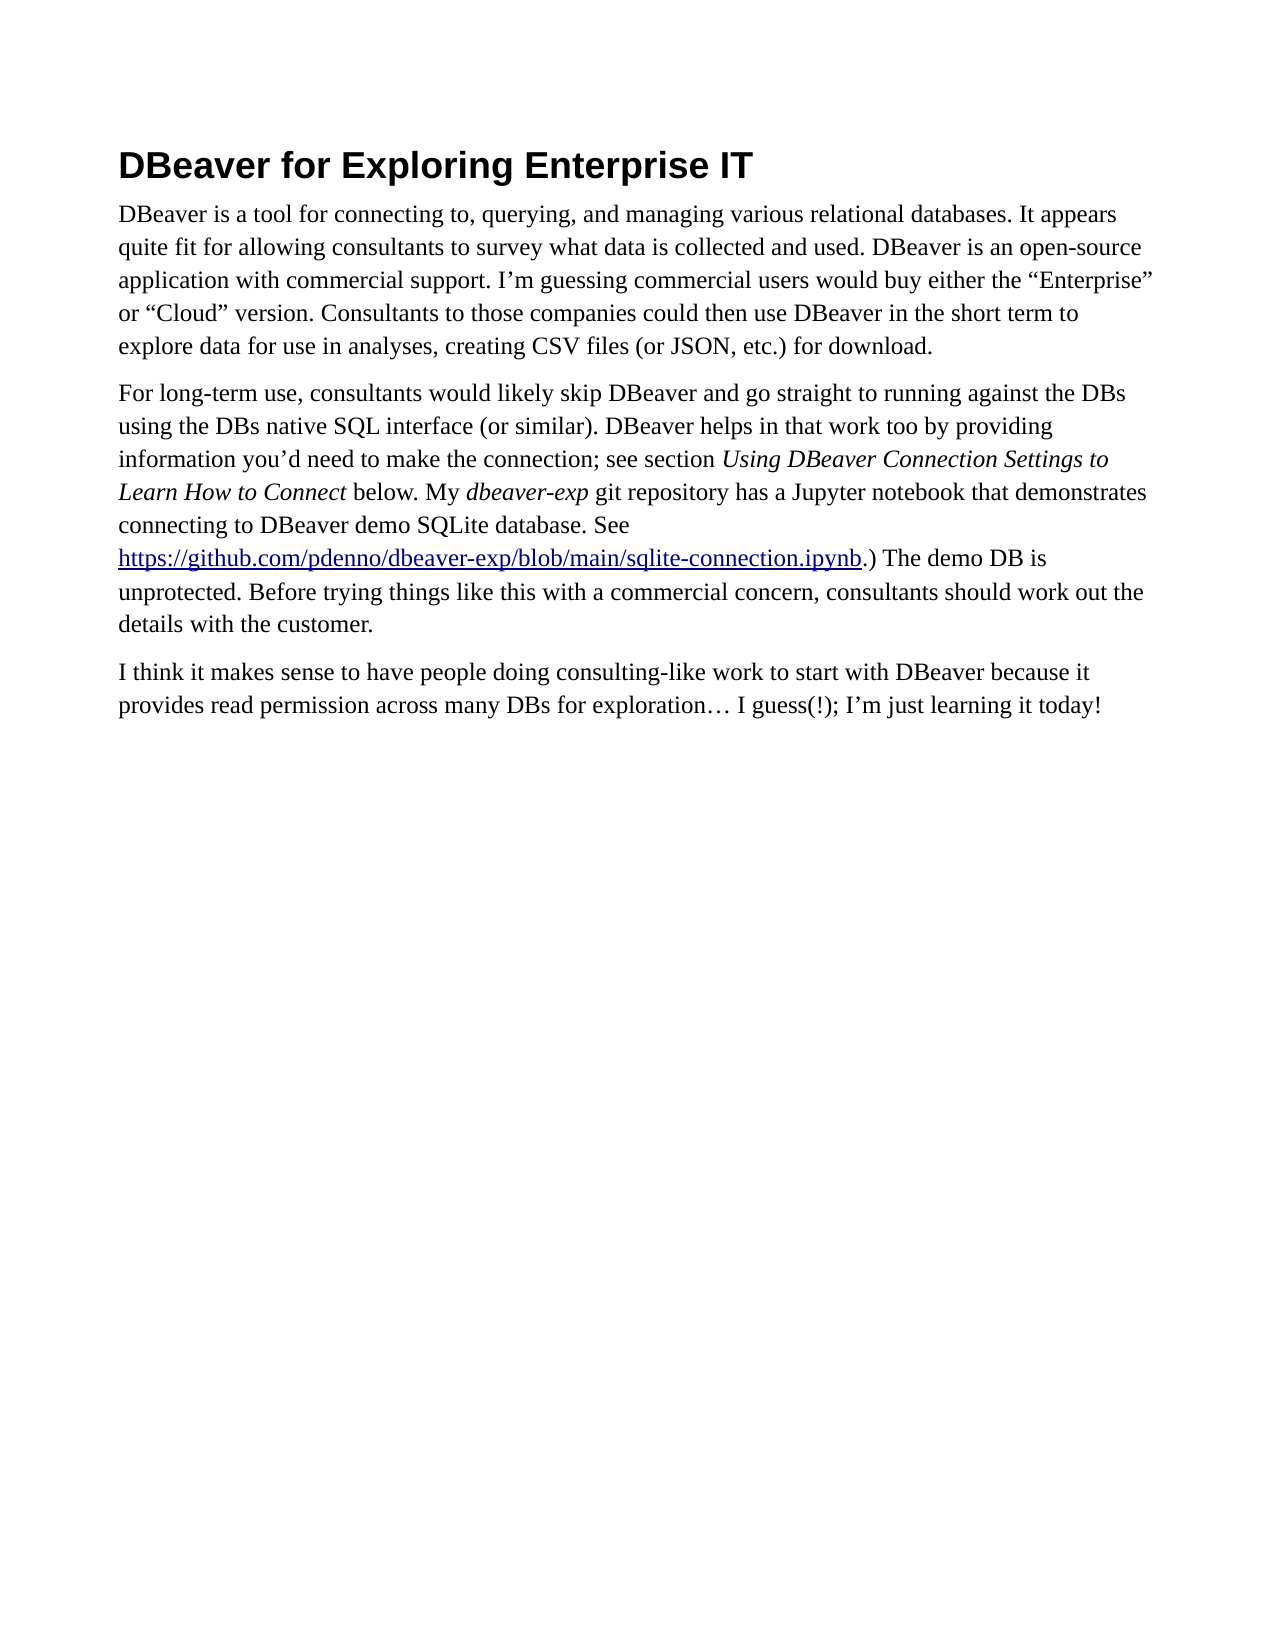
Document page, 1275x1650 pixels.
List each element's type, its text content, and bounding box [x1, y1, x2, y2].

subtitle DBeaver for Exploring Enterprise IT [118, 143, 1157, 186]
text DBeaver is a tool for connecting to, querying, and managing various relational databases. It appears quite fit for allowing consultants to survey what data is collected and used. DBeaver is an open-source application with commercial support. I’m guessing commercial users would buy either the “Enterprise” or “Cloud” version. Consultants to those companies could then use DBeaver in the short term to explore data for use in analyses, creating CSV files (or JSON, etc.) for download. [118, 199, 1157, 359]
text For long-term use, consultants would likely skip DBeaver and go straight to running against the DBs using the DBs native SQL interface (or similar). DBeaver helps in that work too by providing information you’d need to make the connection; see section Using DBeaver Connection Settings to Learn How to Connect below. My dbeaver-exp git repository has a Jupyter notebook that demonstrates connecting to DBeaver demo SQLite database. See https://github.com/pdenno/dbeaver-exp/blob/main/sqlite-connection.ipynb.) The demo DB is unprotected. Before trying things like this with a commercial concern, consultants should work out the details with the customer. [118, 378, 1157, 638]
text I think it makes sense to have people doing consulting-like work to start with DBeaver because it provides read permission across many DBs for exploration… I guess(!); I’m just learning it today! [118, 657, 1157, 719]
